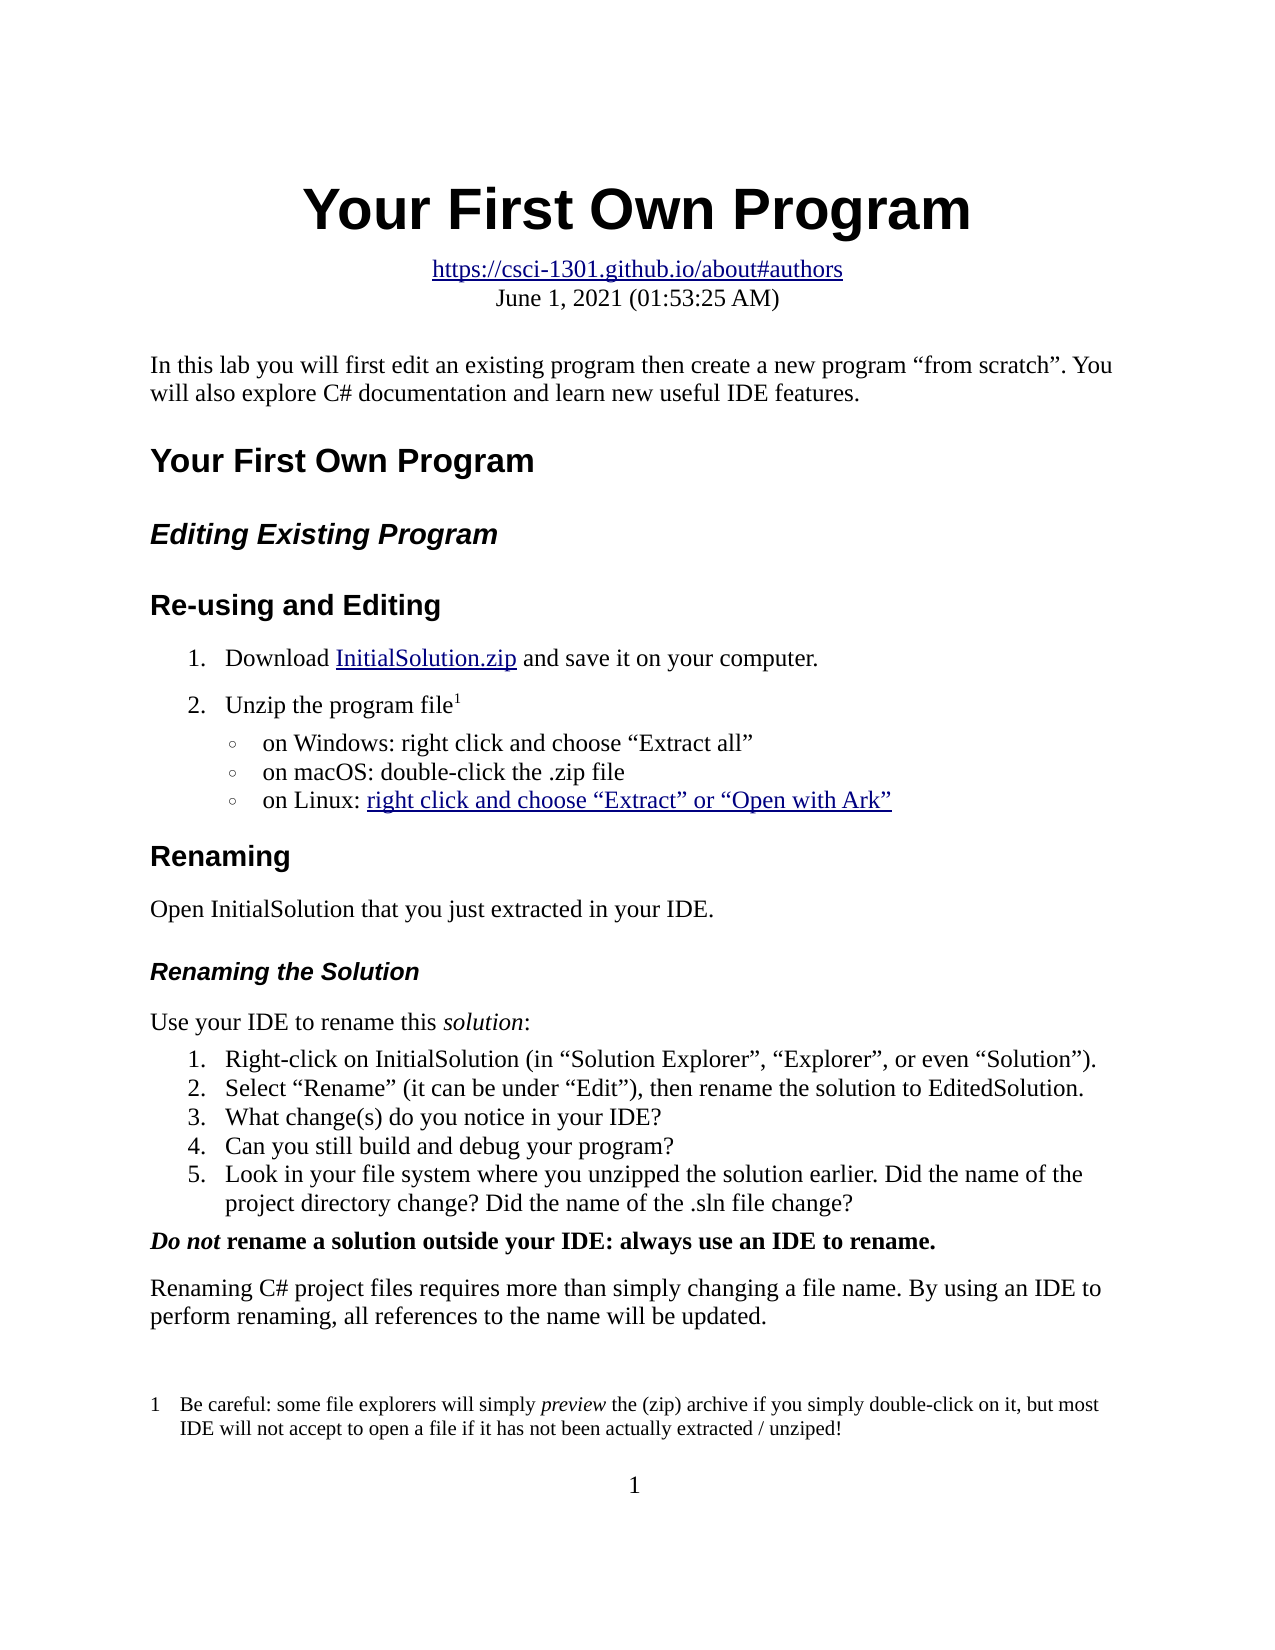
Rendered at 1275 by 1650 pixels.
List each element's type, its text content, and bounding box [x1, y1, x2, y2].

list on Linux: right click and choose “Extract” or “Open with Ark” [225, 785, 1125, 814]
subtitle Renaming [150, 839, 1125, 873]
list Unzip the program file [187, 690, 1125, 719]
text Do not rename a solution outside your IDE: always use an IDE to rename. [150, 1226, 1125, 1255]
text Renaming C# project files requires more than simply changing a file name. By using an IDE to perform renaming, all references to the name will be updated. [150, 1273, 1125, 1330]
list Can you still build and debug your program? [187, 1131, 1125, 1159]
list Download InitialSolution.zip and save it on your computer. [187, 643, 1125, 672]
list What change(s) do you notice in your IDE? [187, 1102, 1125, 1131]
text https://csci-1301.github.io/about#authors [150, 254, 1125, 283]
list Look in your file system where you unzipped the solution earlier. Did the name of the project directory change? Did the name of the .sln file change? [187, 1159, 1125, 1217]
subtitle Re-using and Editing [150, 588, 1125, 622]
subtitle Renaming the Solution [150, 957, 1125, 985]
list Select “Rename” (it can be under “Edit”), then rename the solution to EditedSolution. [187, 1073, 1125, 1102]
list on macOS: double-click the .zip file [225, 757, 1125, 785]
list on Windows: right click and choose “Extract all” [225, 728, 1125, 757]
text In this lab you will first edit an existing program then create a new program “from scratch”. You will also explore C# documentation and learn new useful IDE features. [150, 350, 1125, 407]
text June 1, 2021 (01:53:25 AM) [150, 283, 1125, 312]
title Your First Own Program [150, 175, 1125, 242]
subtitle Your First Own Program [150, 441, 1125, 480]
text Open InitialSolution that you just extracted in your IDE. [150, 894, 1125, 923]
text Use your IDE to rename this solution: [150, 1007, 1125, 1036]
list Be careful: some file explorers will simply preview the (zip) archive if you simply double-click on it, but most IDE will not accept to open a file if it has not been actually extracted / unziped! [150, 1392, 1125, 1440]
list Right-click on InitialSolution (in “Solution Explorer”, “Explorer”, or even “Solution”). [187, 1044, 1125, 1073]
subtitle Editing Existing Program [150, 517, 1125, 551]
